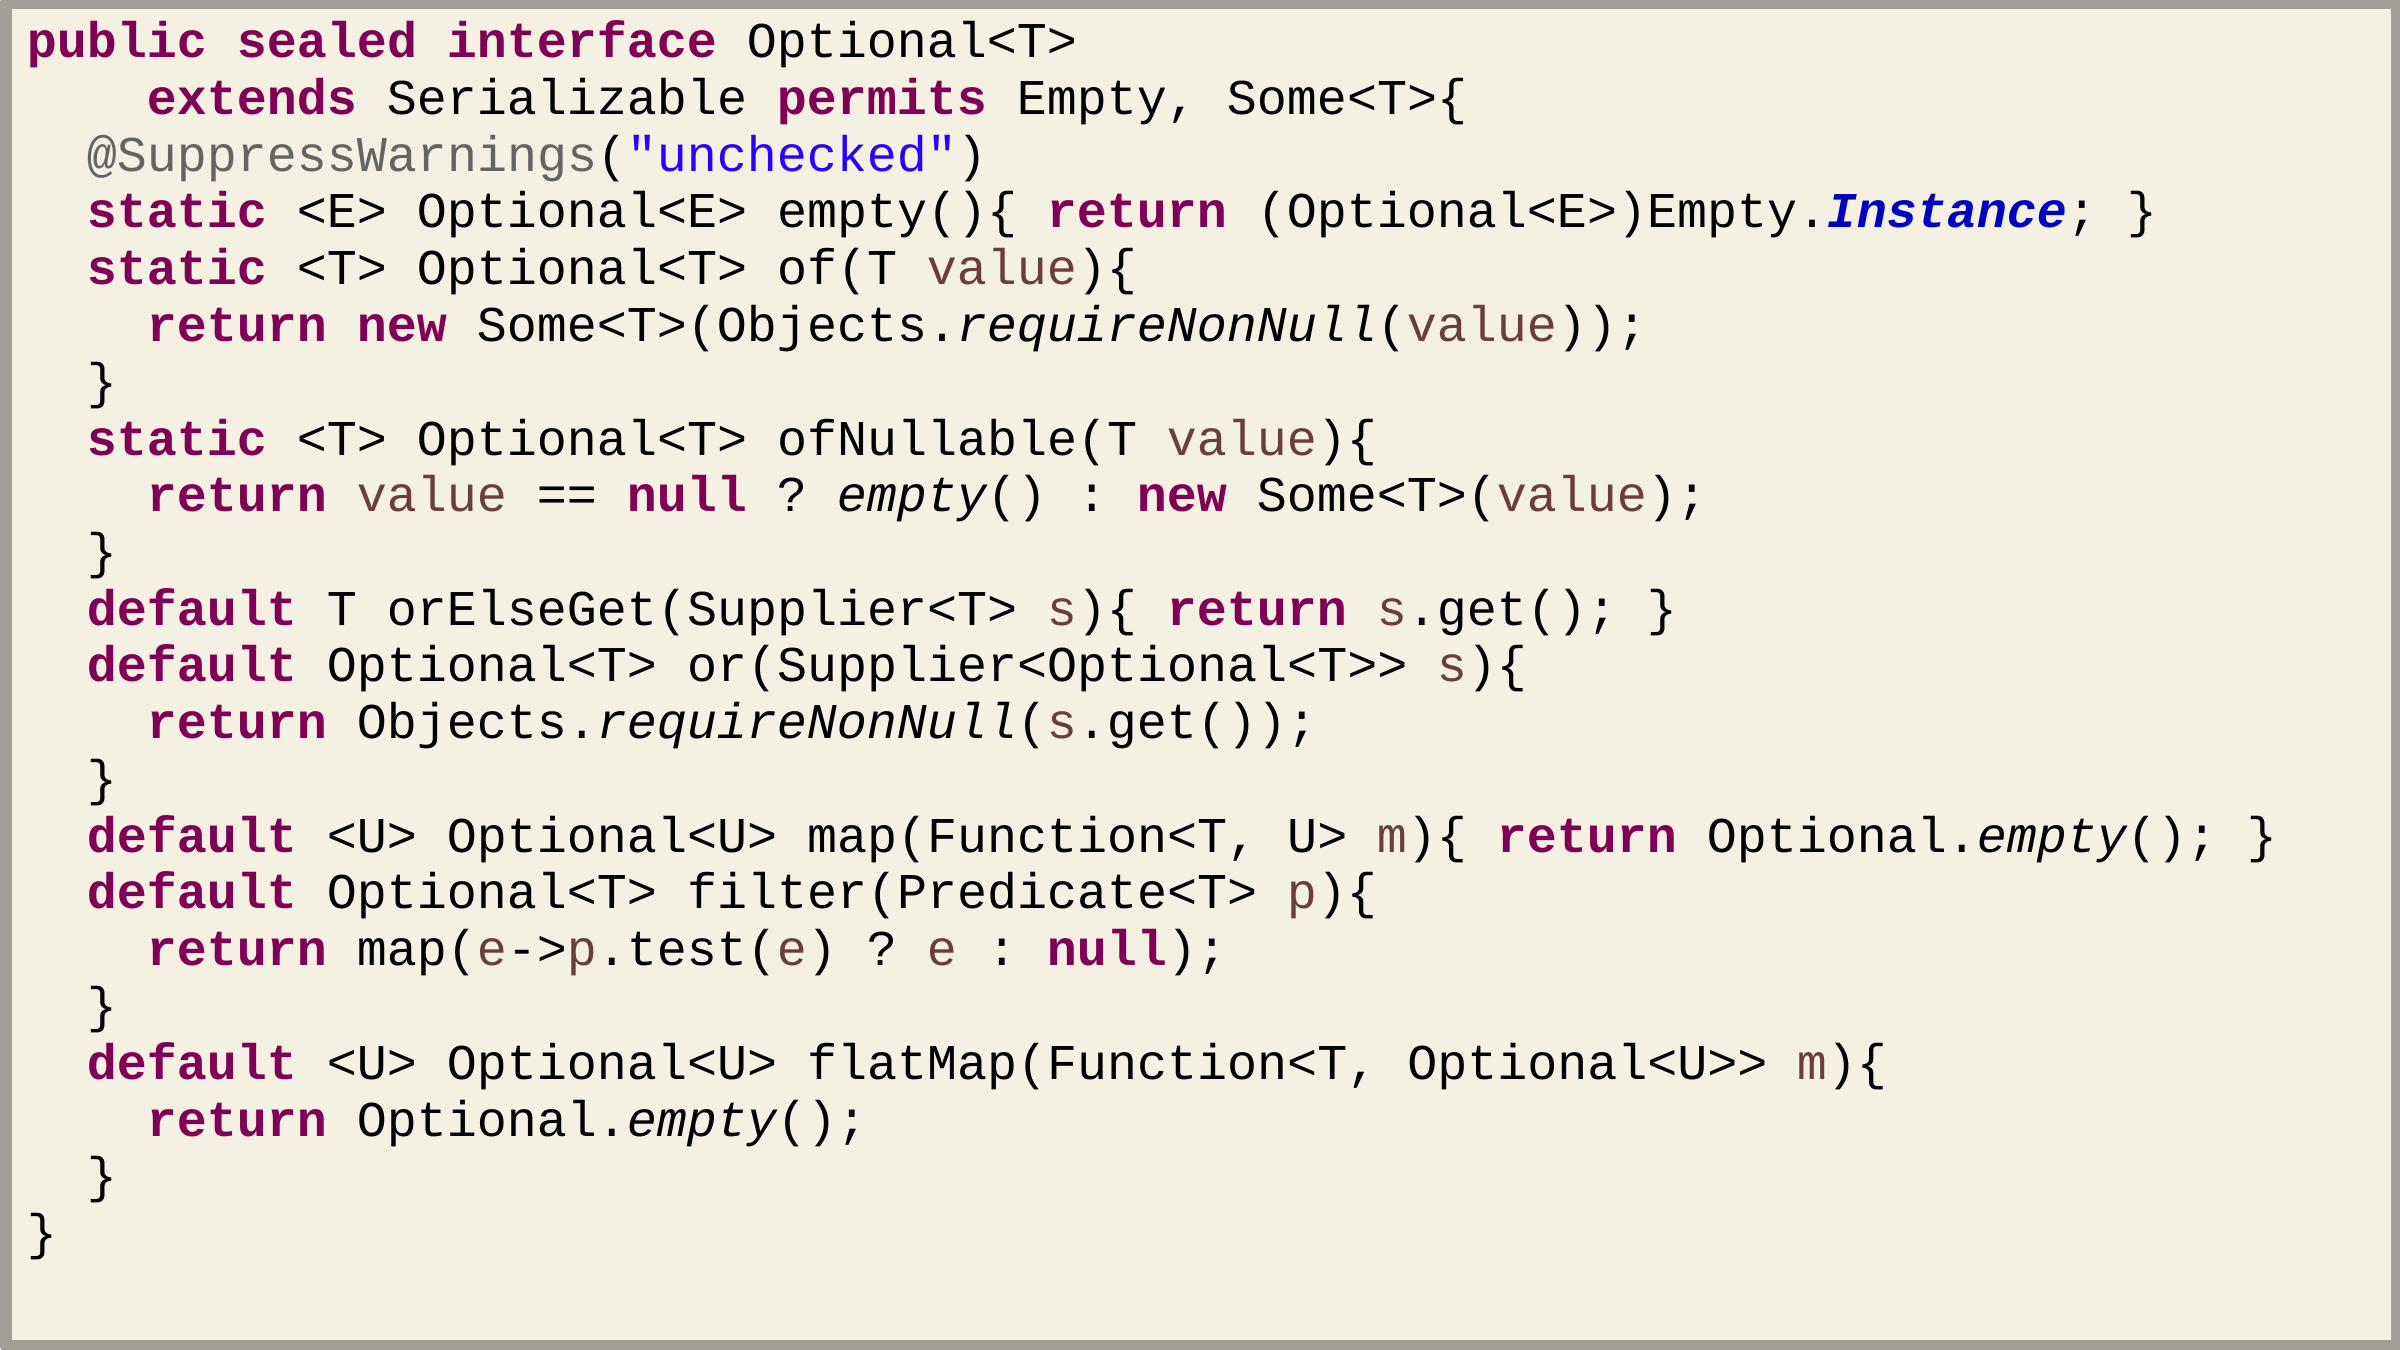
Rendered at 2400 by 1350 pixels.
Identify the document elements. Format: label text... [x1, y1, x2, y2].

text_box public sealed interface Optional<T> extends Serializable permits Empty, Some<T>{ @SuppressWarnings("unchecked") static <E> Optional<E> empty(){ return (Optional<E>)Empty.Instance; } static <T> Optional<T> of(T value){ return new Some<T>(Objects.requireNonNull(value)); } static <T> Optional<T> ofNullable(T value){ return value == null ? empty() : new Some<T>(value); } default T orElseGet(Supplier<T> s){ return s.get(); } default Optional<T> or(Supplier<Optional<T>> s){ return Objects.requireNonNull(s.get()); } default <U> Optional<U> map(Function<T, U> m){ return Optional.empty(); } default Optional<T> filter(Predicate<T> p){ return map(e->p.test(e) ? e : null); } default <U> Optional<U> flatMap(Function<T, Optional<U>> m){ return Optional.empty(); } } [5, 2, 2398, 1346]
